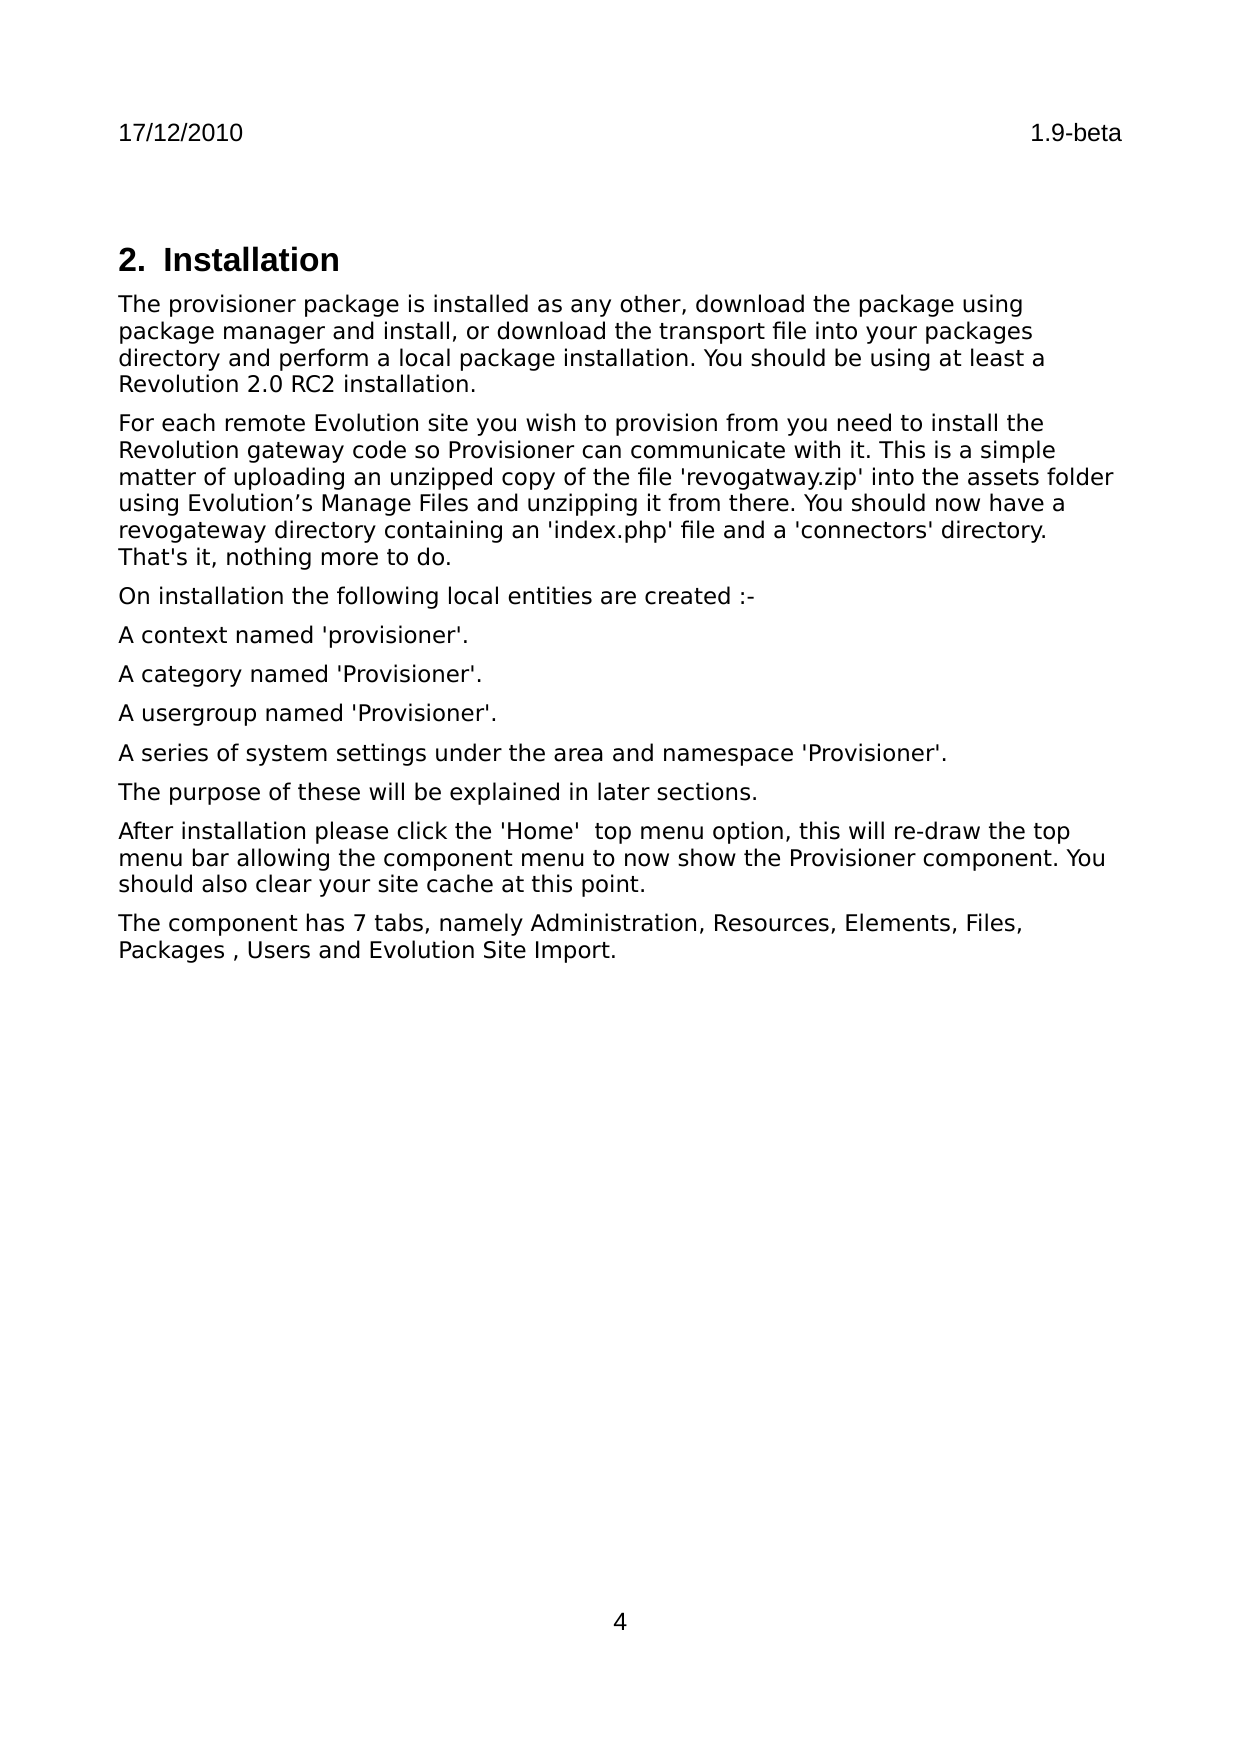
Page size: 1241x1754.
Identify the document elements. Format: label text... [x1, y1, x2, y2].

text A context named 'provisioner'. [118, 622, 1122, 649]
text The provisioner package is installed as any other, download the package using package manager and install, or download the transport file into your packages directory and perform a local package installation. You should be using at least a Revolution 2.0 RC2 installation. [118, 291, 1122, 398]
text A category named 'Provisioner'. [118, 661, 1122, 688]
text The component has 7 tabs, namely Administration, Resources, Elements, Files, Packages , Users and Evolution Site Import. [118, 911, 1122, 964]
text A series of system settings under the area and namespace 'Provisioner'. [118, 740, 1122, 766]
text A usergroup named 'Provisioner'. [118, 701, 1122, 727]
text On installation the following local entities are created :- [118, 583, 1122, 610]
subtitle Installation [118, 240, 1122, 279]
text The purpose of these will be explained in later sections. [118, 779, 1122, 806]
text After installation please click the 'Home' top menu option, this will re-draw the top menu bar allowing the component menu to now show the Provisioner component. You should also clear your site cache at this point. [118, 818, 1122, 898]
text For each remote Evolution site you wish to provision from you need to install the Revolution gateway code so Provisioner can communicate with it. This is a simple matter of uploading an unzipped copy of the file 'revogatway.zip' into the assets folder using Evolution’s Manage Files and unzipping it from there. You should now have a revogateway directory containing an 'index.php' file and a 'connectors' directory. That's it, nothing more to do. [118, 411, 1122, 571]
